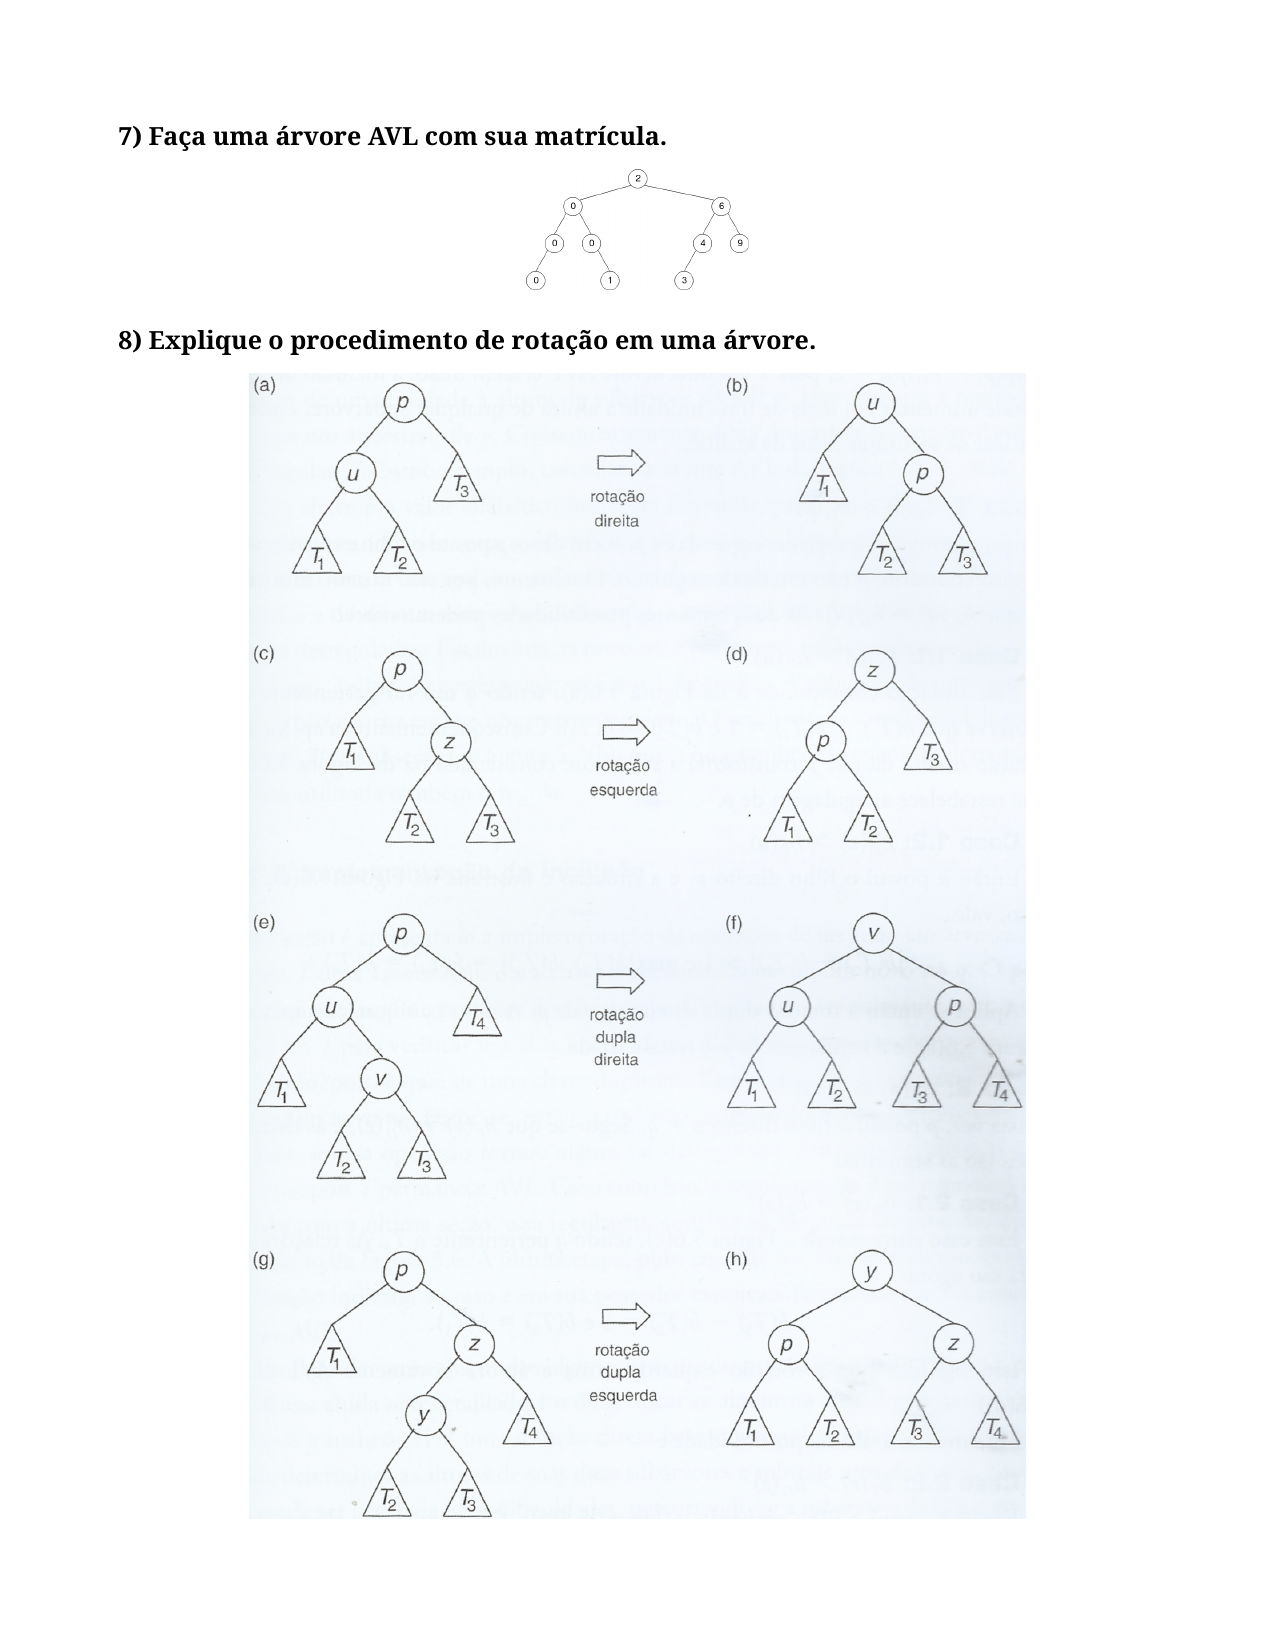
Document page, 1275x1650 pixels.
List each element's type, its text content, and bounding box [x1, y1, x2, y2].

text 7) Faça uma árvore AVL com sua matrícula. [118, 118, 1157, 152]
picture [526, 169, 749, 290]
picture [248, 373, 1027, 1519]
text 8) Explique o procedimento de rotação em uma árvore. [118, 322, 1157, 356]
